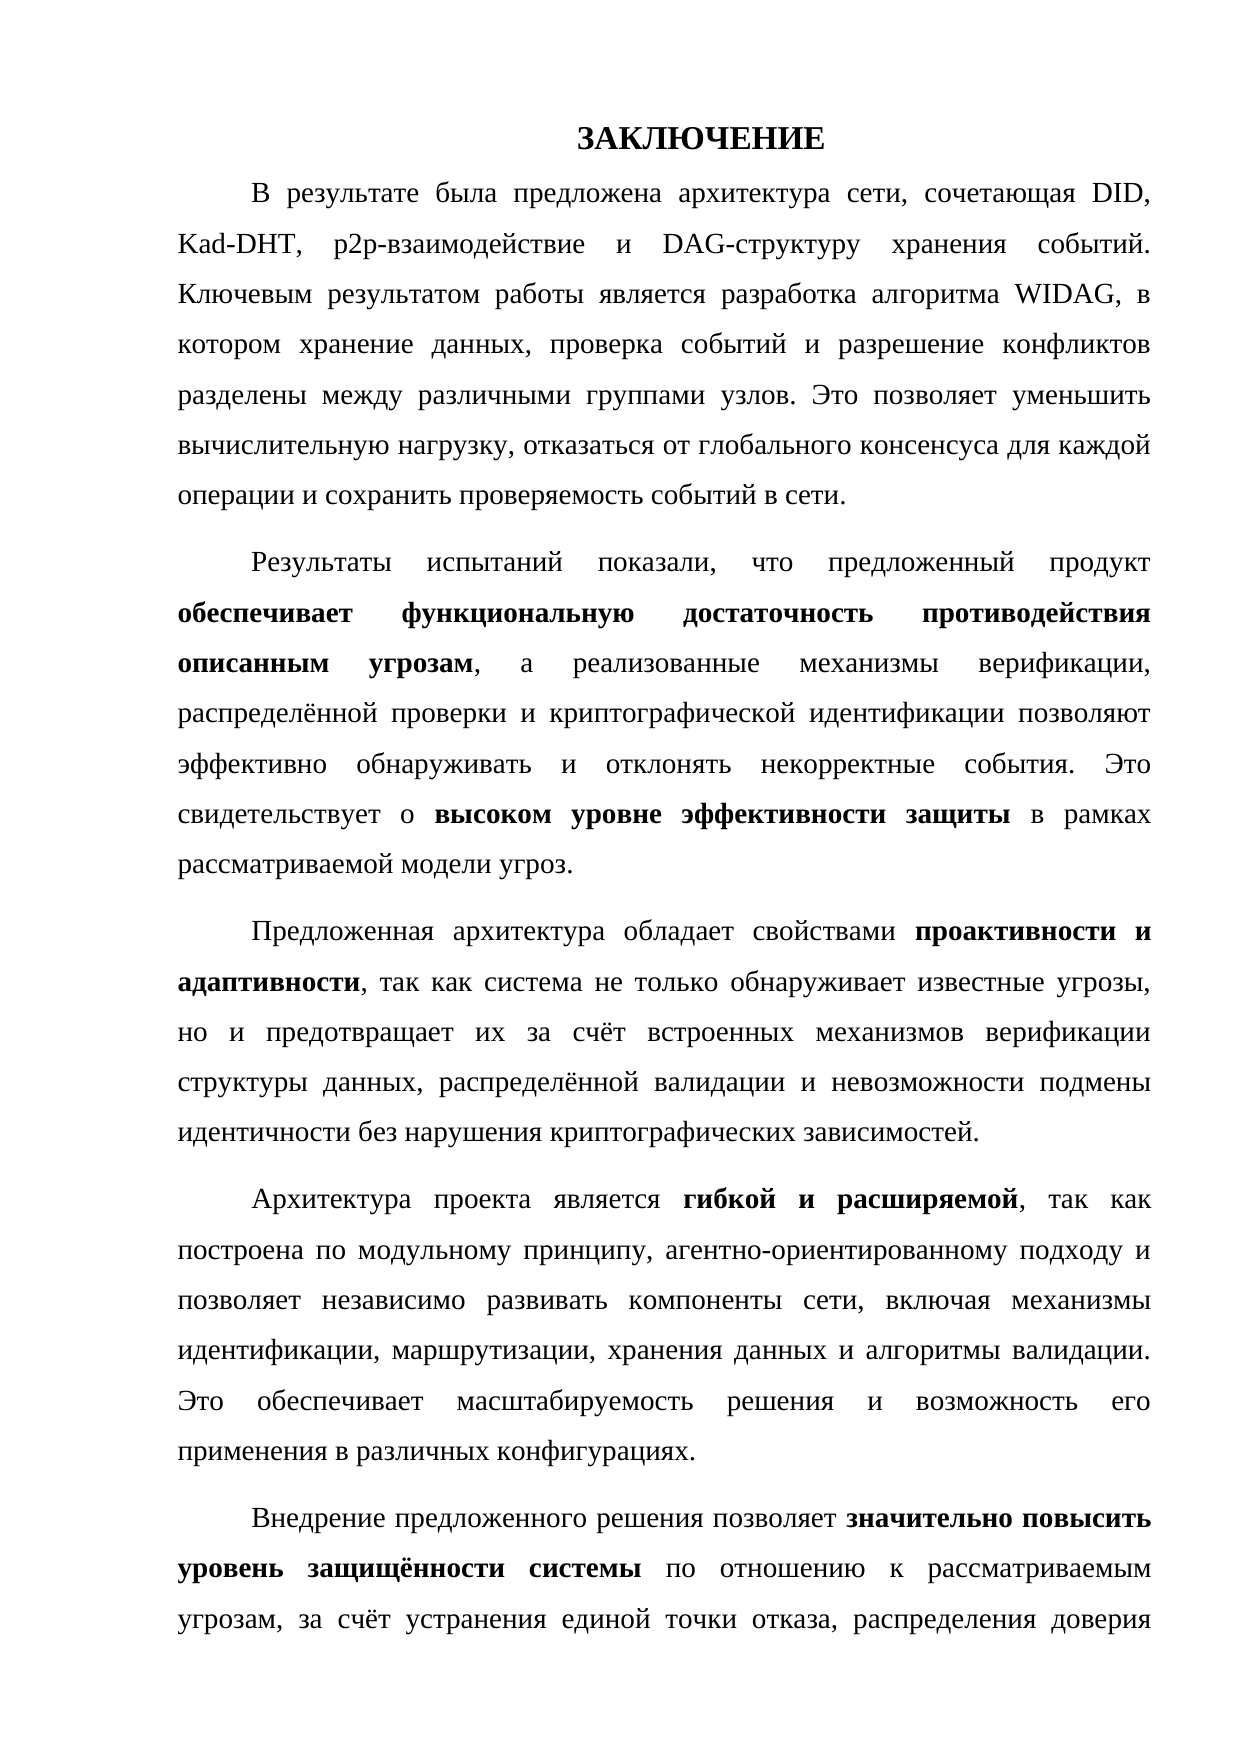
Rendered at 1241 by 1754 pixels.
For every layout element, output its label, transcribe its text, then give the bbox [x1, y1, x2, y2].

text Внедрение предложенного решения позволяет значительно повысить уровень защищённости системы по отношению к рассматриваемым угрозам, за счёт устранения единой точки отказа, распределения доверия [177, 1500, 1152, 1634]
text В результате была предложена архитектура сети, сочетающая DID, Kad-DHT, p2p-взаимодействие и DAG-структуру хранения событий. Ключевым результатом работы является разработка алгоритма WIDAG, в котором хранение данных, проверка событий и разрешение конфликтов разделены между различными группами узлов. Это позволяет уменьшить вычислительную нагрузку, отказаться от глобального консенсуса для каждой операции и сохранить проверяемость событий в сети. [177, 176, 1152, 511]
text Результаты испытаний показали, что предложенный продукт обеспечивает функциональную достаточность противодействия описанным угрозам, а реализованные механизмы верификации, распределённой проверки и криптографической идентификации позволяют эффективно обнаруживать и отклонять некорректные события. Это свидетельствует о высоком уровне эффективности защиты в рамках рассматриваемой модели угроз. [177, 544, 1152, 880]
text ЗАКЛЮЧЕНИЕ [177, 118, 1152, 156]
text Предложенная архитектура обладает свойствами проактивности и адаптивности, так как система не только обнаруживает известные угрозы, но и предотвращает их за счёт встроенных механизмов верификации структуры данных, распределённой валидации и невозможности подмены идентичности без нарушения криптографических зависимостей. [177, 913, 1152, 1148]
text Архитектура проекта является гибкой и расширяемой, так как построена по модульному принципу, агентно-ориентированному подходу и позволяет независимо развивать компоненты сети, включая механизмы идентификации, маршрутизации, хранения данных и алгоритмы валидации. Это обеспечивает масштабируемость решения и возможность его применения в различных конфигурациях. [177, 1182, 1152, 1467]
